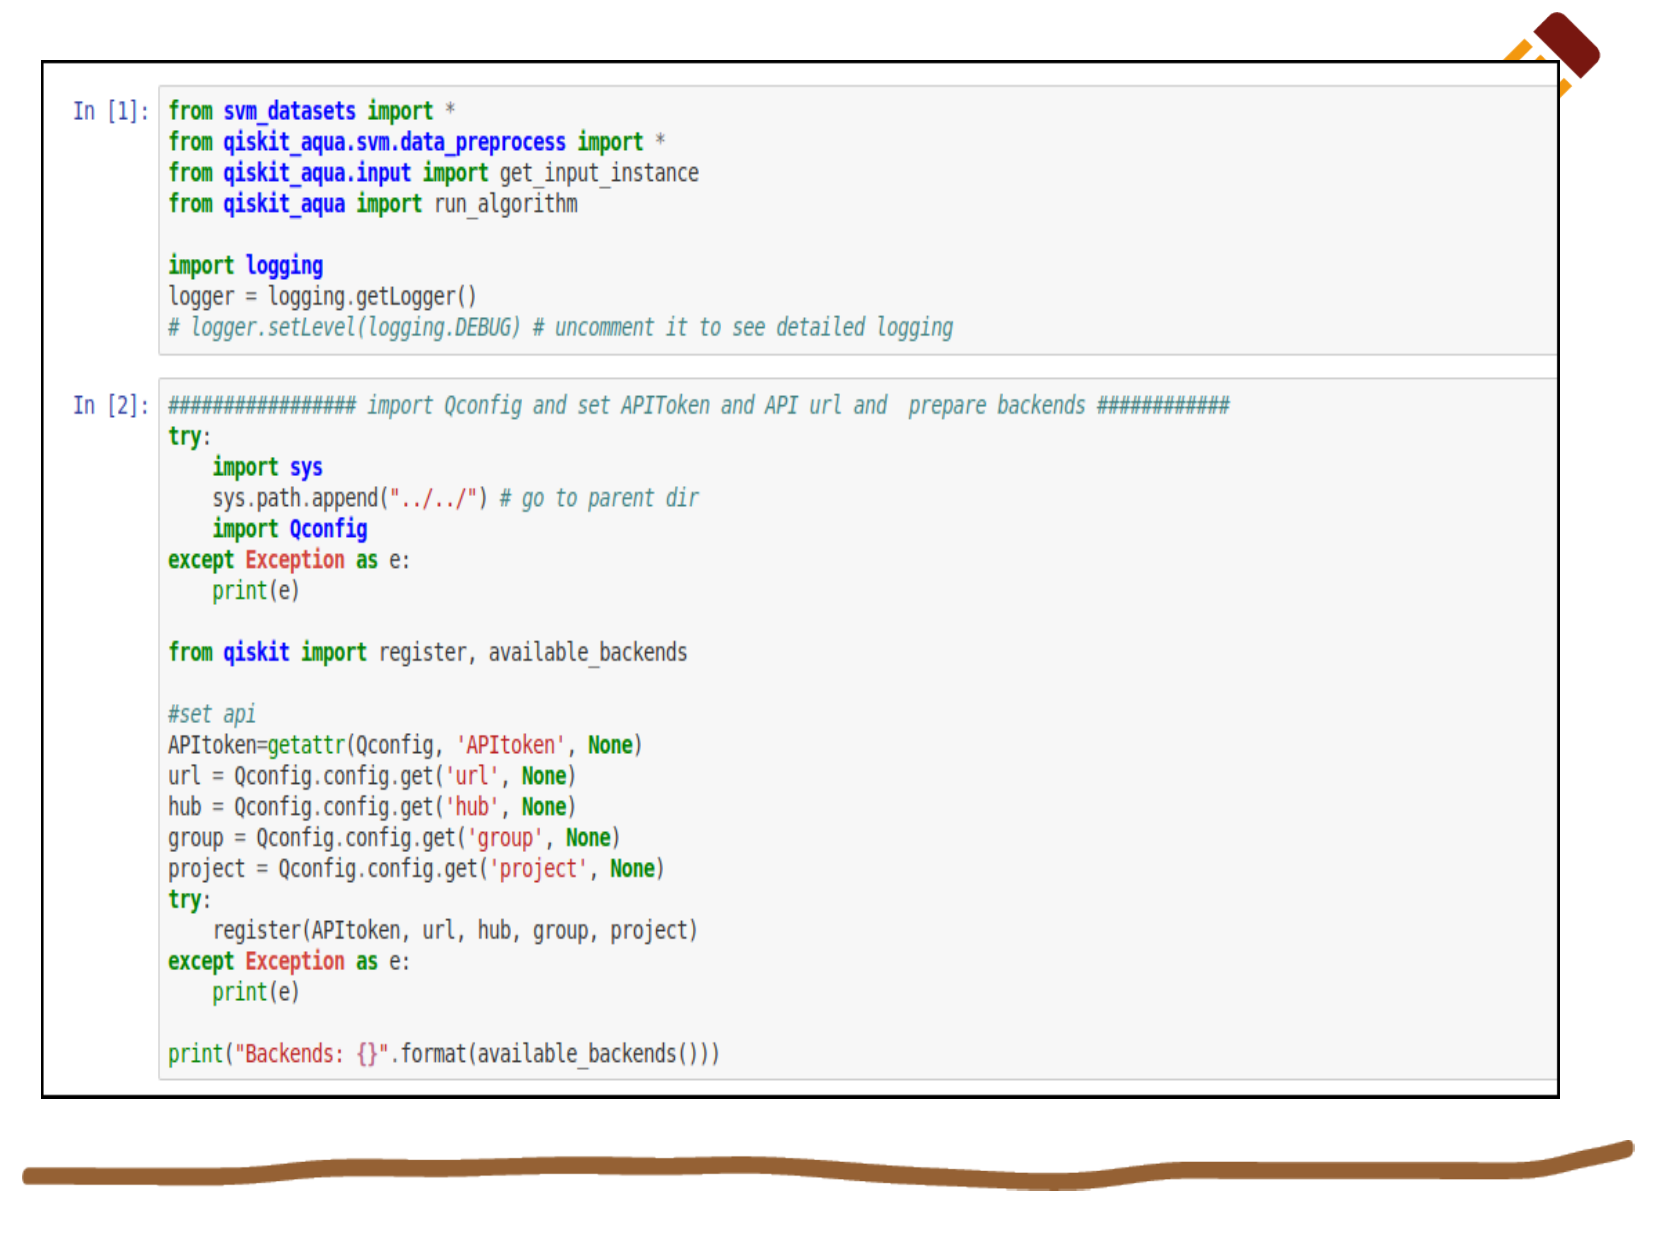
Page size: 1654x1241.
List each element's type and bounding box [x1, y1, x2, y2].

picture [22, 1140, 1635, 1191]
picture [41, 12, 1601, 1099]
